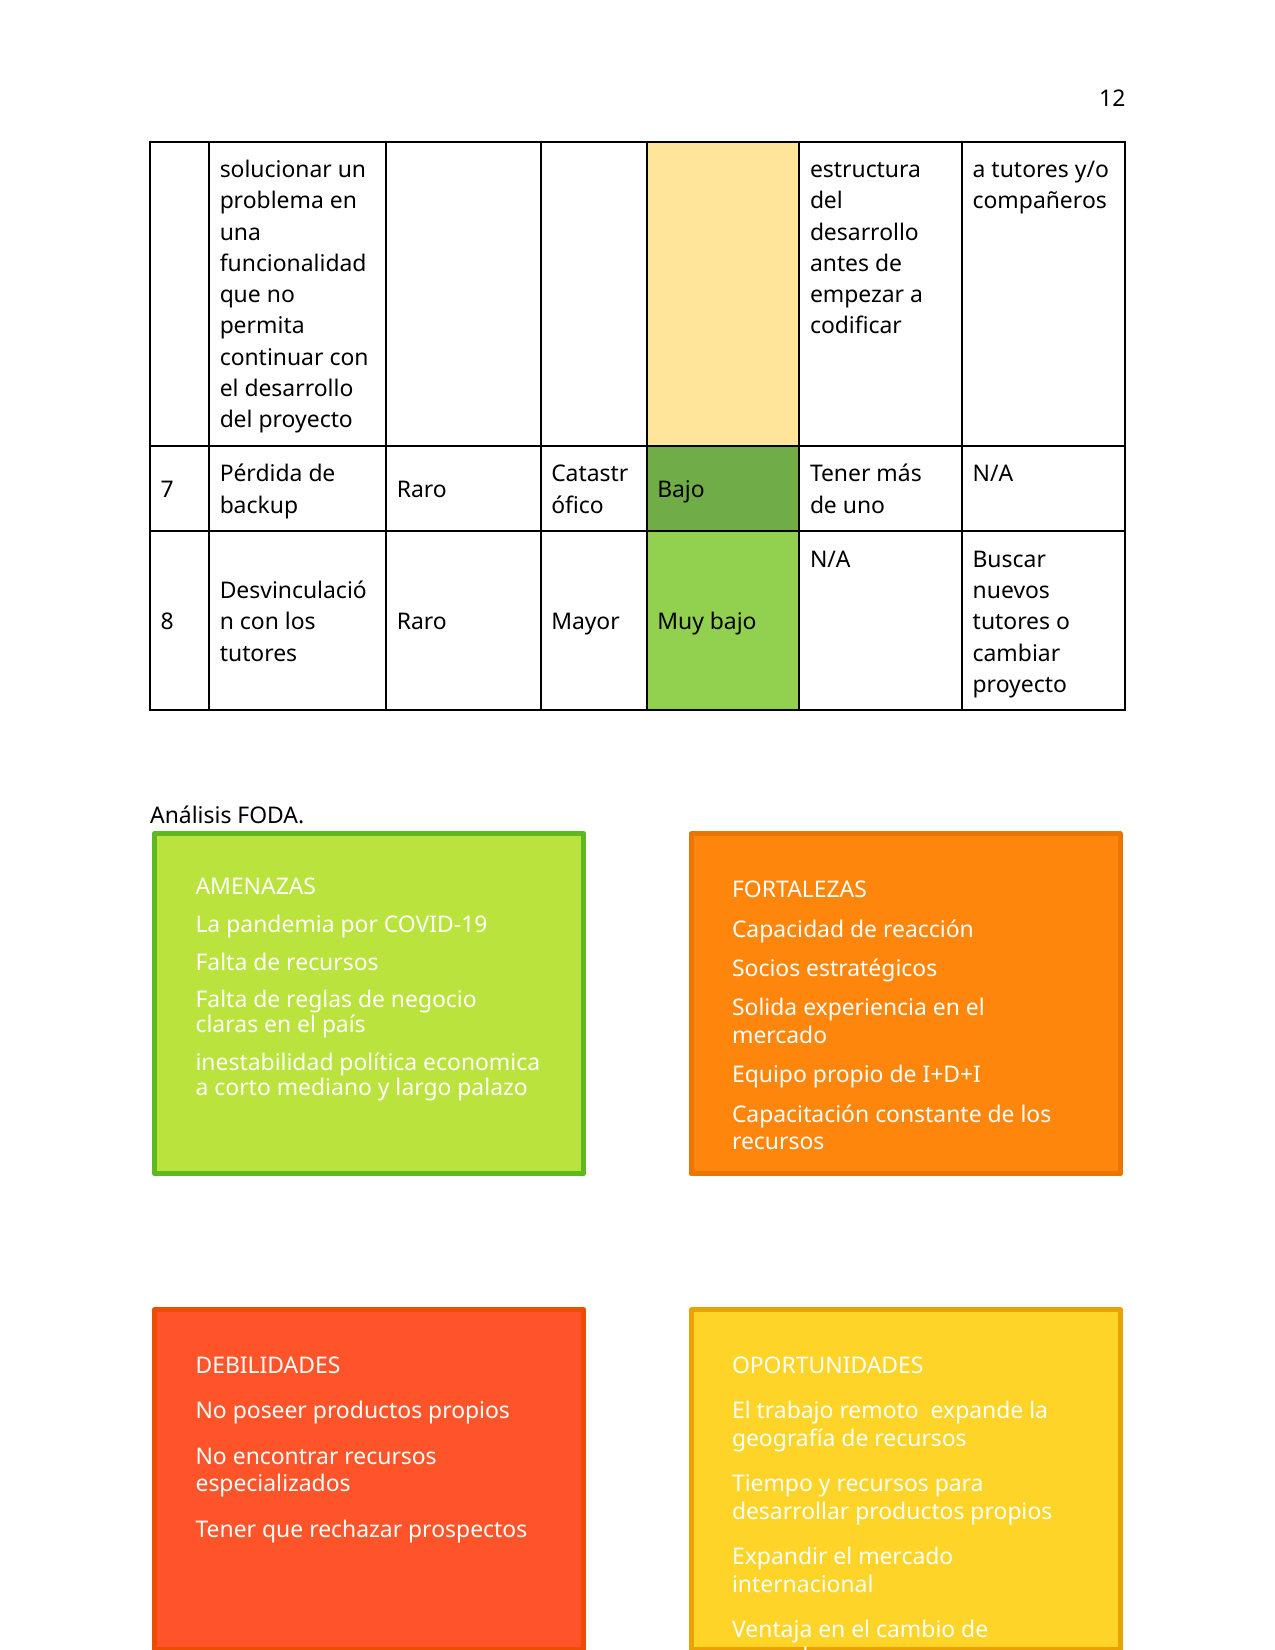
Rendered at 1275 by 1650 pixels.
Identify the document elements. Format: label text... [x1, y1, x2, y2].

table_cell [151, 143, 208, 445]
table_cell 7 [151, 447, 208, 530]
table_cell [387, 143, 540, 445]
table_cell N/A [963, 447, 1124, 530]
table_cell Mayor [542, 532, 646, 709]
table_cell Bajo [648, 447, 798, 530]
table_cell Tener más de uno [800, 447, 961, 530]
table_cell Raro [387, 447, 540, 530]
table_cell solucionar un problema en una funcionalidad que no permita continuar con el desarrollo del proyecto [210, 143, 385, 445]
table_cell N/A [800, 532, 961, 709]
table_cell Desvinculación con los tutores [210, 532, 385, 709]
table_cell [542, 143, 646, 445]
table_cell 8 [151, 532, 208, 709]
table_cell Buscar nuevos tutores o cambiar proyecto [963, 532, 1124, 709]
table_cell Pérdida de backup [210, 447, 385, 530]
table_cell Muy bajo [648, 532, 798, 709]
subtitle Análisis FODA. [150, 799, 1125, 830]
table_cell [648, 143, 798, 445]
table_cell estructura del desarrollo antes de empezar a codificar [800, 143, 961, 445]
table_cell Catastrófico [542, 447, 646, 530]
table_cell a tutores y/o compañeros [963, 143, 1124, 445]
table_cell Raro [387, 532, 540, 709]
